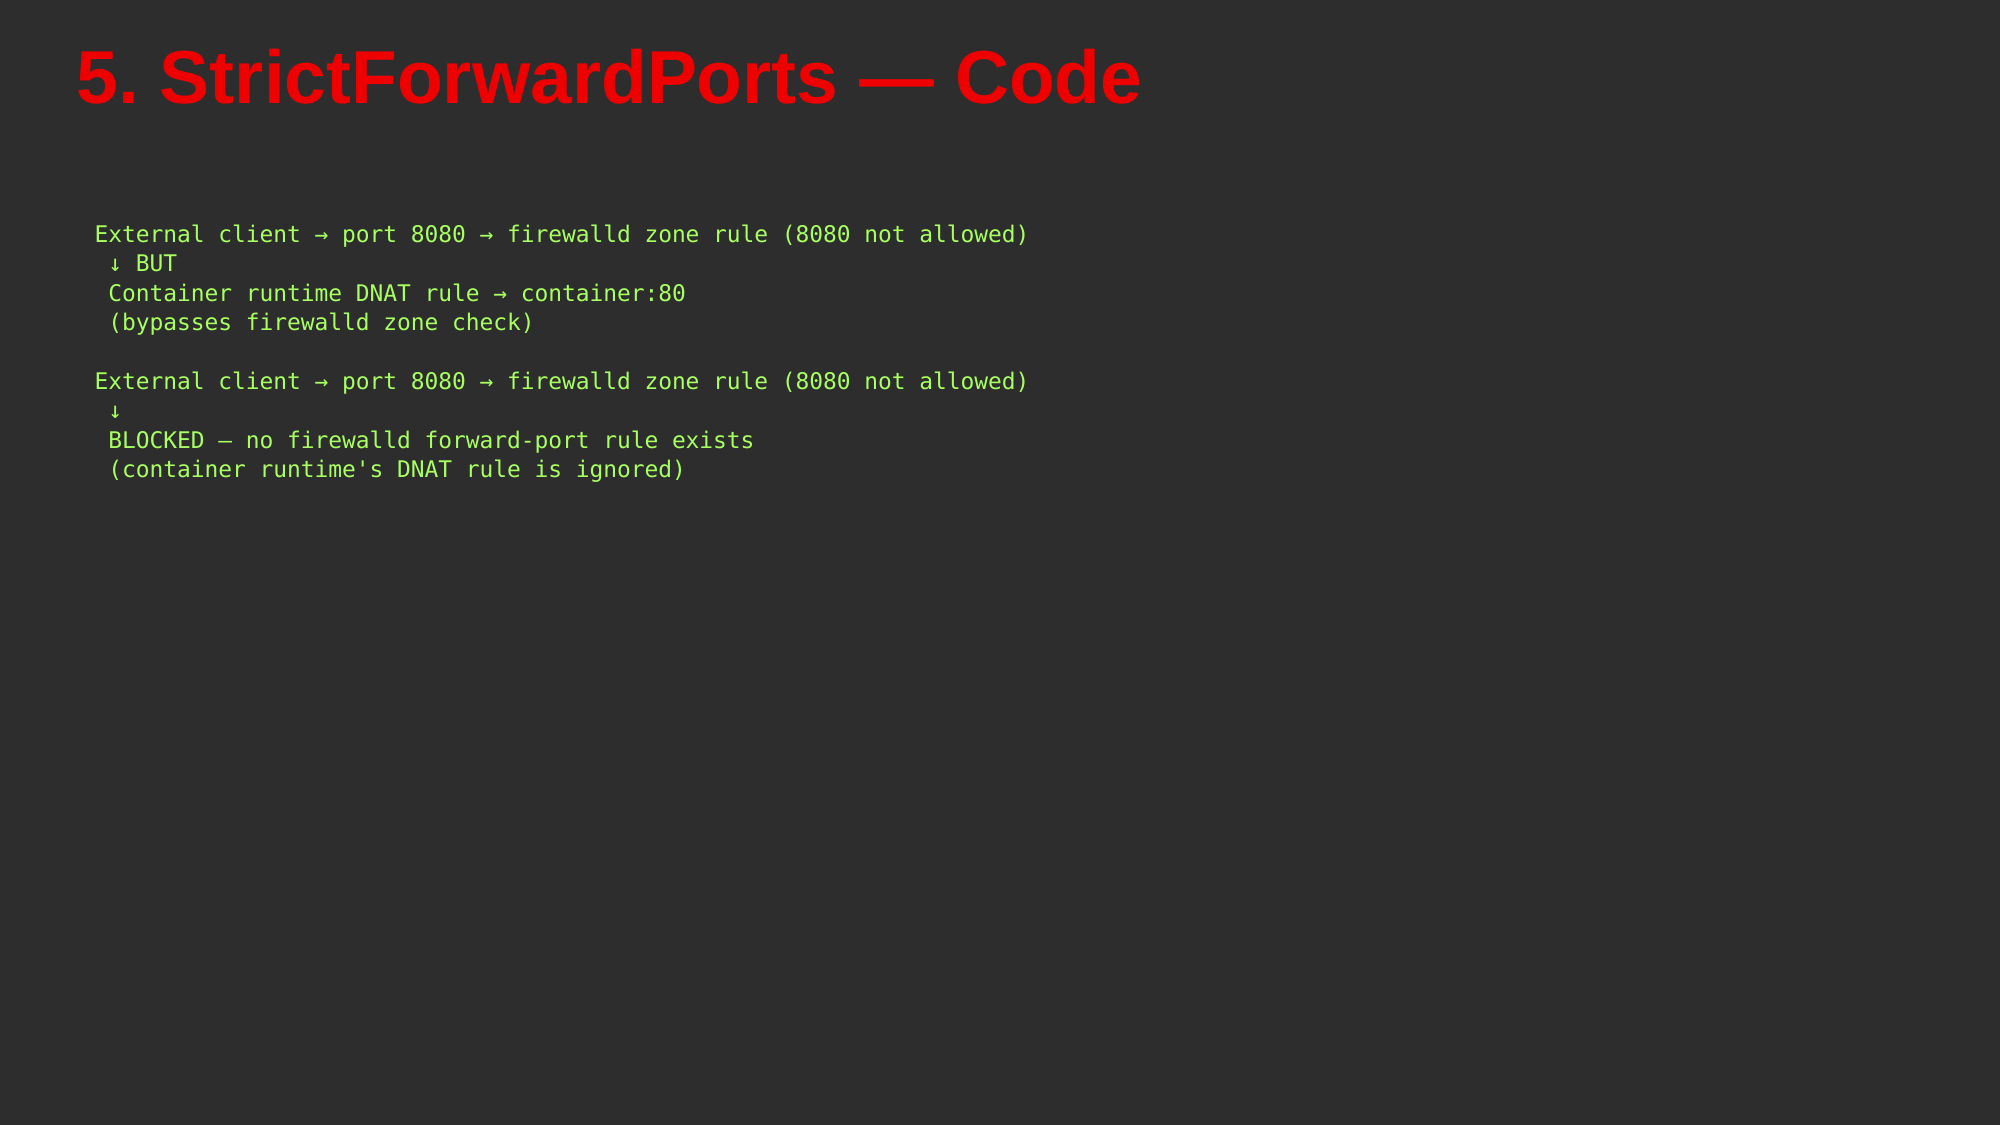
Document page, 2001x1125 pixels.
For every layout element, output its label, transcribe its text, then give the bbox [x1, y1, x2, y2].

text_box External client → port 8080 → firewalld zone rule (8080 not allowed) ↓ BUT Container runtime DNAT rule → container:80 (bypasses firewalld zone check) External client → port 8080 → firewalld zone rule (8080 not allowed) ↓ BLOCKED — no firewalld forward-port rule exists (container runtime's DNAT rule is ignored) [59, 194, 1942, 1093]
text_box 5. StrictForwardPorts — Code [59, 23, 1942, 178]
